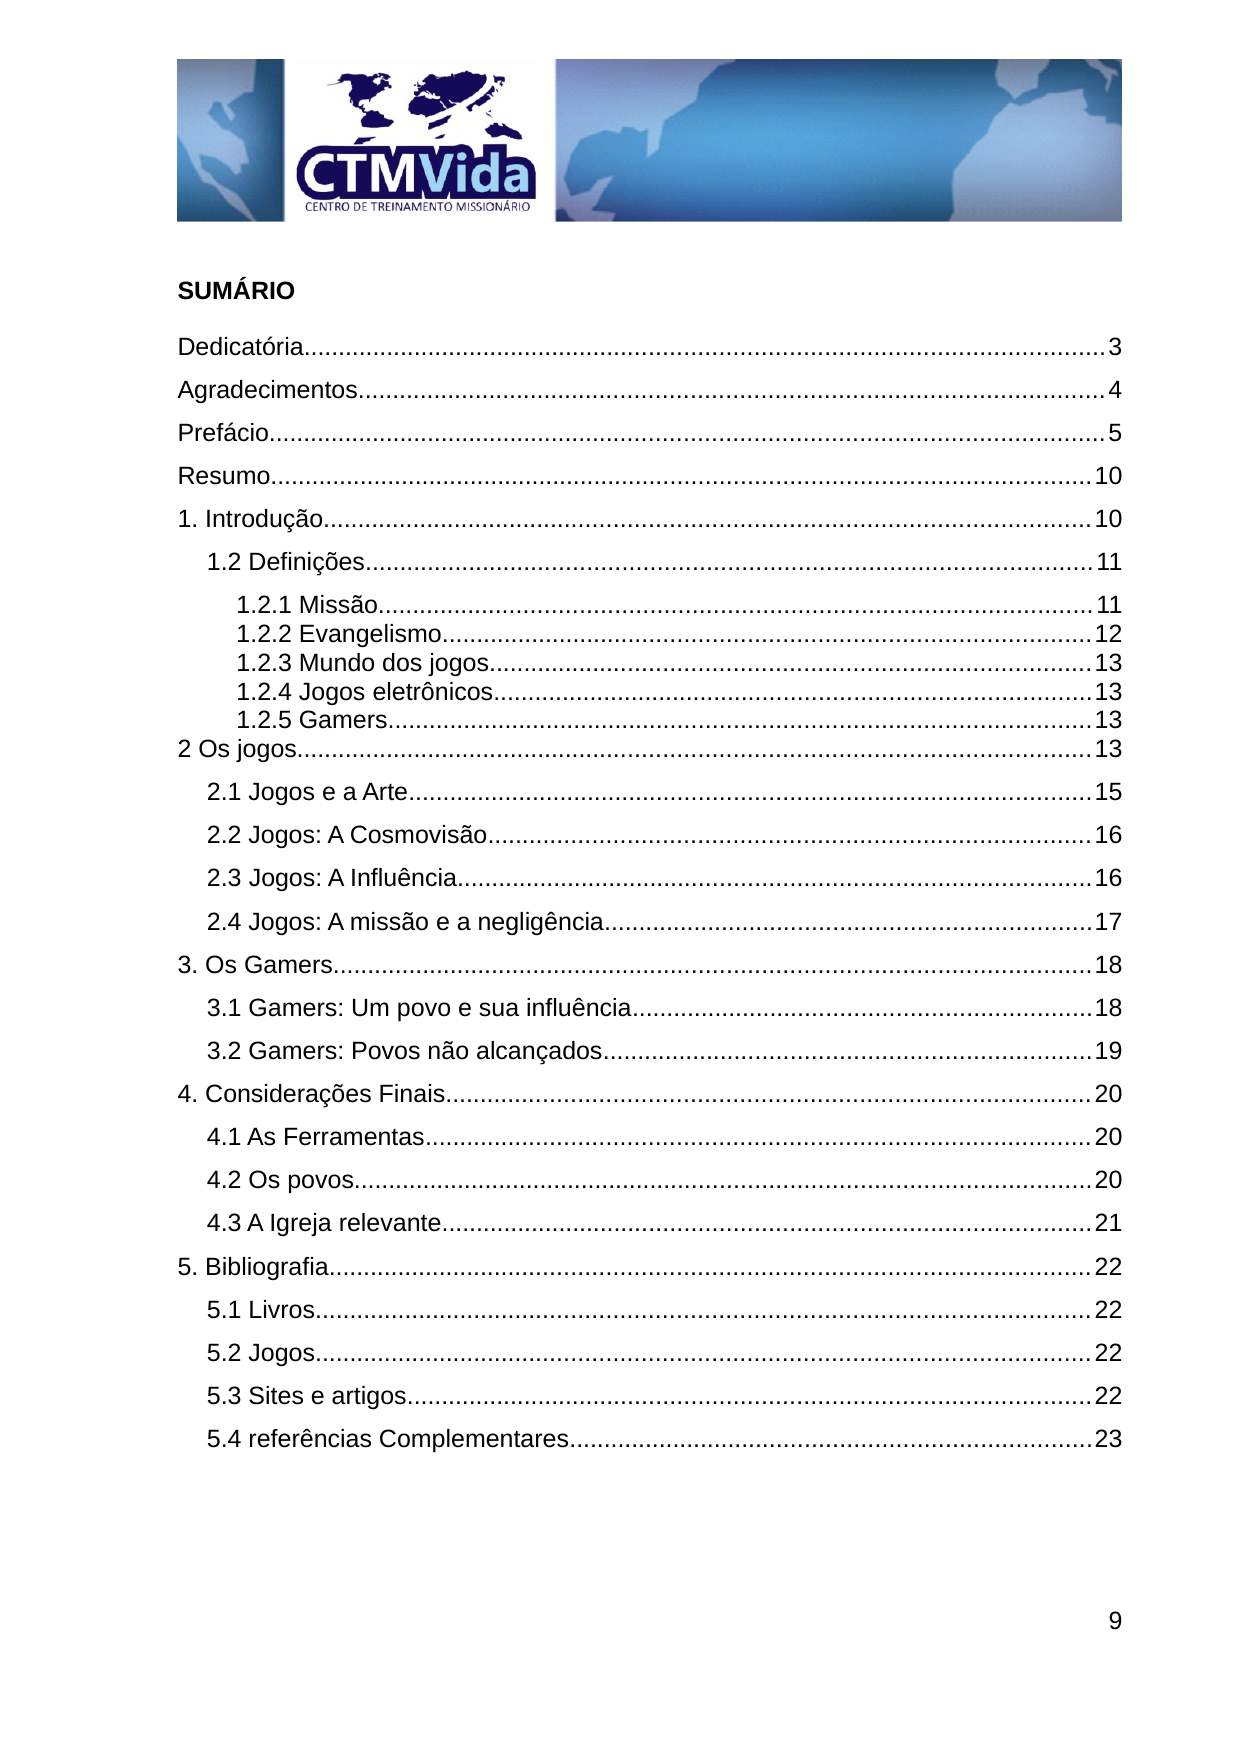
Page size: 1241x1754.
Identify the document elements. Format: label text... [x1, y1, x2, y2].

text 2.1 Jogos e a Arte 15 [207, 777, 1122, 806]
subtitle Sumário [177, 276, 1122, 305]
text 4.3 A Igreja relevante 21 [207, 1208, 1122, 1237]
text Dedicatória 3 [177, 332, 1122, 360]
text Resumo 10 [177, 461, 1122, 490]
text 1. Introdução 10 [177, 504, 1122, 533]
text 1.2.3 Mundo dos jogos 13 [236, 648, 1122, 677]
text 1.2.5 Gamers 13 [236, 705, 1122, 734]
text 4. Considerações Finais 20 [177, 1079, 1122, 1108]
text 5.1 Livros 22 [207, 1295, 1122, 1323]
text 4.2 Os povos 20 [207, 1165, 1122, 1194]
text 1.2.2 Evangelismo 12 [236, 619, 1122, 648]
text 5.3 Sites e artigos 22 [207, 1381, 1122, 1410]
text Prefácio 5 [177, 418, 1122, 447]
text 5.2 Jogos 22 [207, 1338, 1122, 1367]
text 2.4 Jogos: A missão e a negligência 17 [207, 907, 1122, 935]
text 5. Bibliografia 22 [177, 1252, 1122, 1280]
text 2.2 Jogos: A Cosmovisão 16 [207, 820, 1122, 849]
text 2 Os jogos 13 [177, 734, 1122, 763]
text Agradecimentos 4 [177, 375, 1122, 403]
text 2.3 Jogos: A Influência 16 [207, 863, 1122, 892]
picture [177, 59, 1122, 222]
text 3.2 Gamers: Povos não alcançados 19 [207, 1036, 1122, 1065]
text 3.1 Gamers: Um povo e sua influência 18 [207, 993, 1122, 1022]
text 3. Os Gamers 18 [177, 950, 1122, 978]
text 5.4 referências Complementares 23 [207, 1424, 1122, 1453]
text 1.2.4 Jogos eletrônicos 13 [236, 677, 1122, 705]
text 1.2 Definições 11 [207, 547, 1122, 576]
text 4.1 As Ferramentas 20 [207, 1122, 1122, 1151]
text 1.2.1 Missão 11 [236, 590, 1122, 619]
